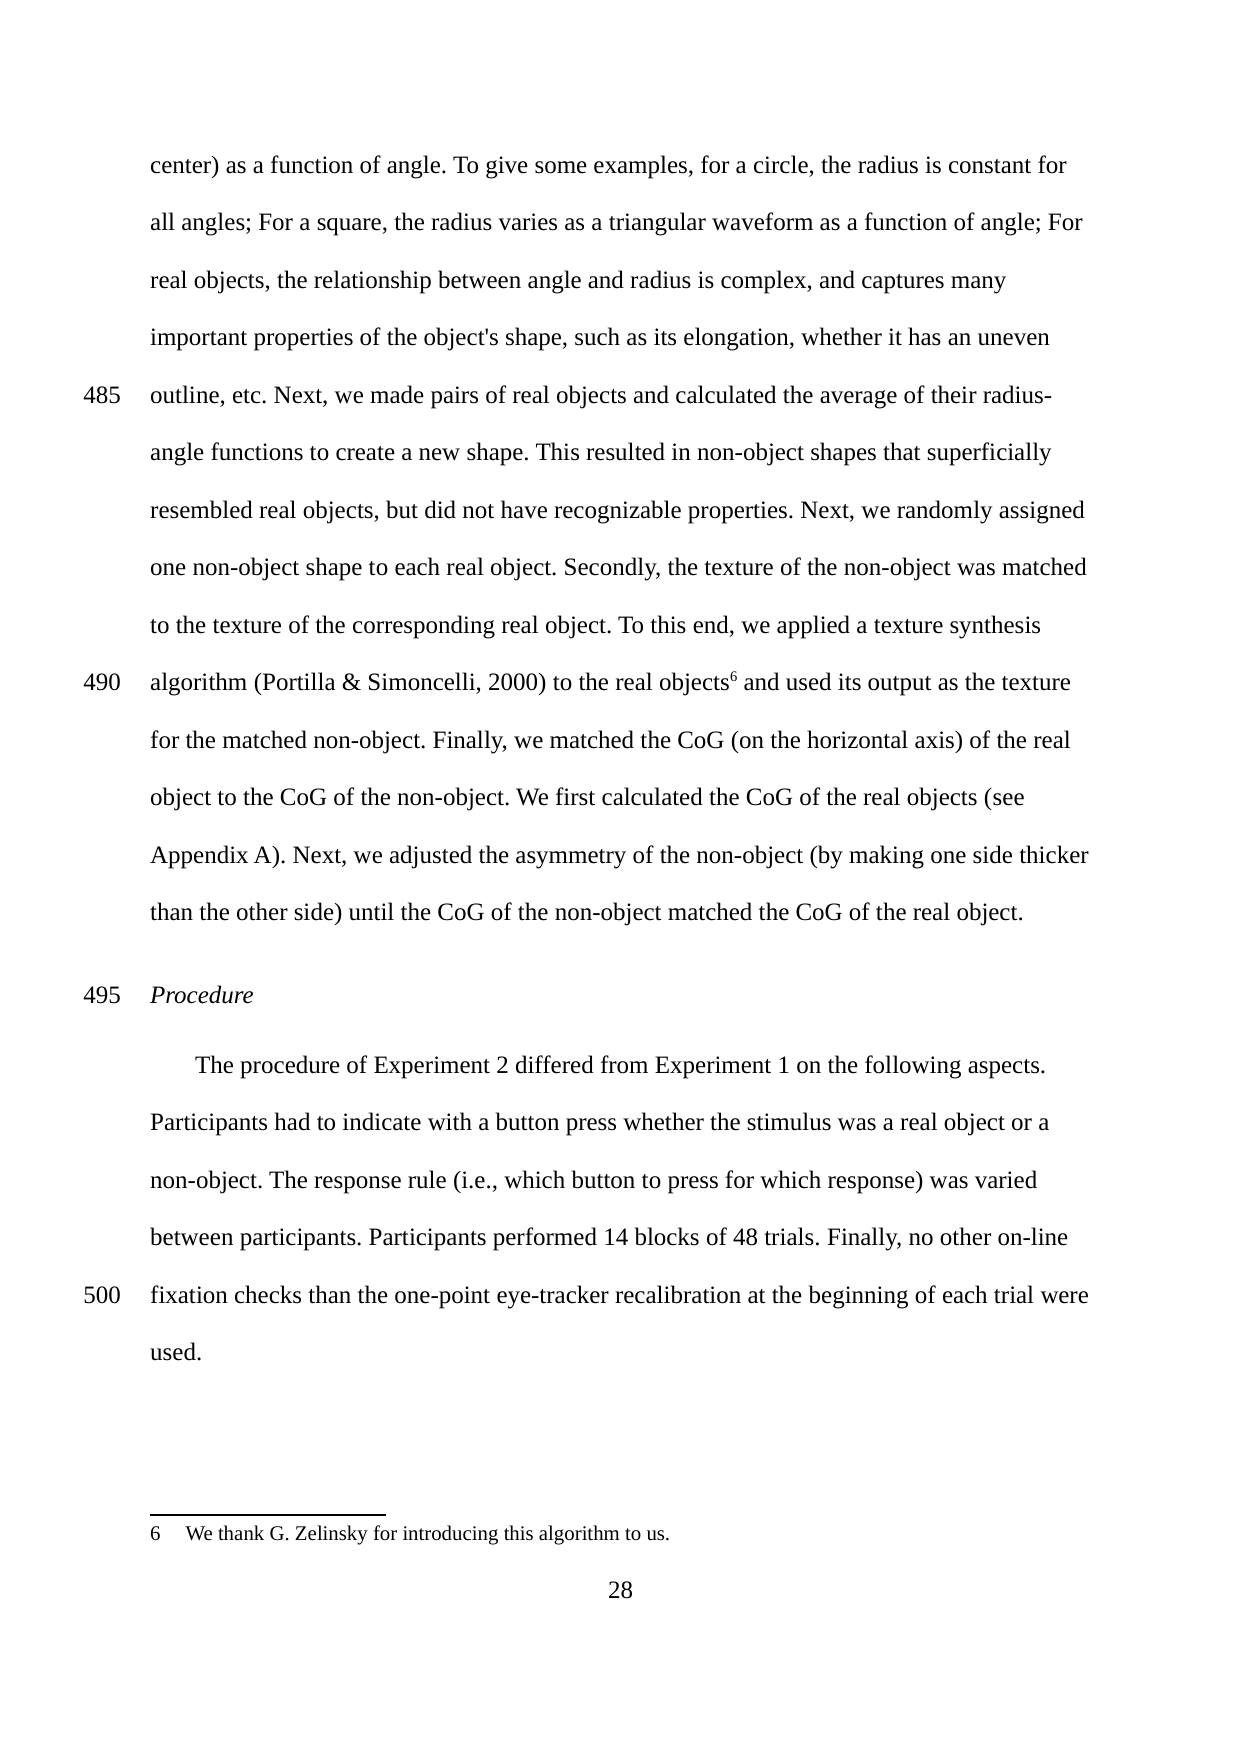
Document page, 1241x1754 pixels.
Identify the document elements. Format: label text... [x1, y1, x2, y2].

text We thank G. Zelinsky for introducing this algorithm to us. [150, 1521, 1091, 1545]
text center) as a function of angle. To give some examples, for a circle, the radius is constant for all angles; For a square, the radius varies as a triangular waveform as a function of angle; For real objects, the relationship between angle and radius is complex, and captures many important properties of the object's shape, such as its elongation, whether it has an uneven outline, etc. Next, we made pairs of real objects and calculated the average of their radius-angle functions to create a new shape. This resulted in non-object shapes that superficially resembled real objects, but did not have recognizable properties. Next, we randomly assigned one non-object shape to each real object. Secondly, the texture of the non-object was matched to the texture of the corresponding real object. To this end, we applied a texture synthesis algorithm (Portilla & Simoncelli, 2000) to the real objects and used its output as the texture for the matched non-object. Finally, we matched the CoG (on the horizontal axis) of the real object to the CoG of the non-object. We first calculated the CoG of the real objects (see Appendix A). Next, we adjusted the asymmetry of the non-object (by making one side thicker than the other side) until the CoG of the non-object matched the CoG of the real object. [150, 150, 1091, 926]
text The procedure of Experiment 2 differed from Experiment 1 on the following aspects. Participants had to indicate with a button press whether the stimulus was a real object or a non-object. The response rule (i.e., which button to press for which response) was varied between participants. Participants performed 14 blocks of 48 trials. Finally, no other on-line fixation checks than the one-point eye-tracker recalibration at the beginning of each trial were used. [150, 1050, 1091, 1366]
subtitle Procedure [150, 980, 1091, 1009]
